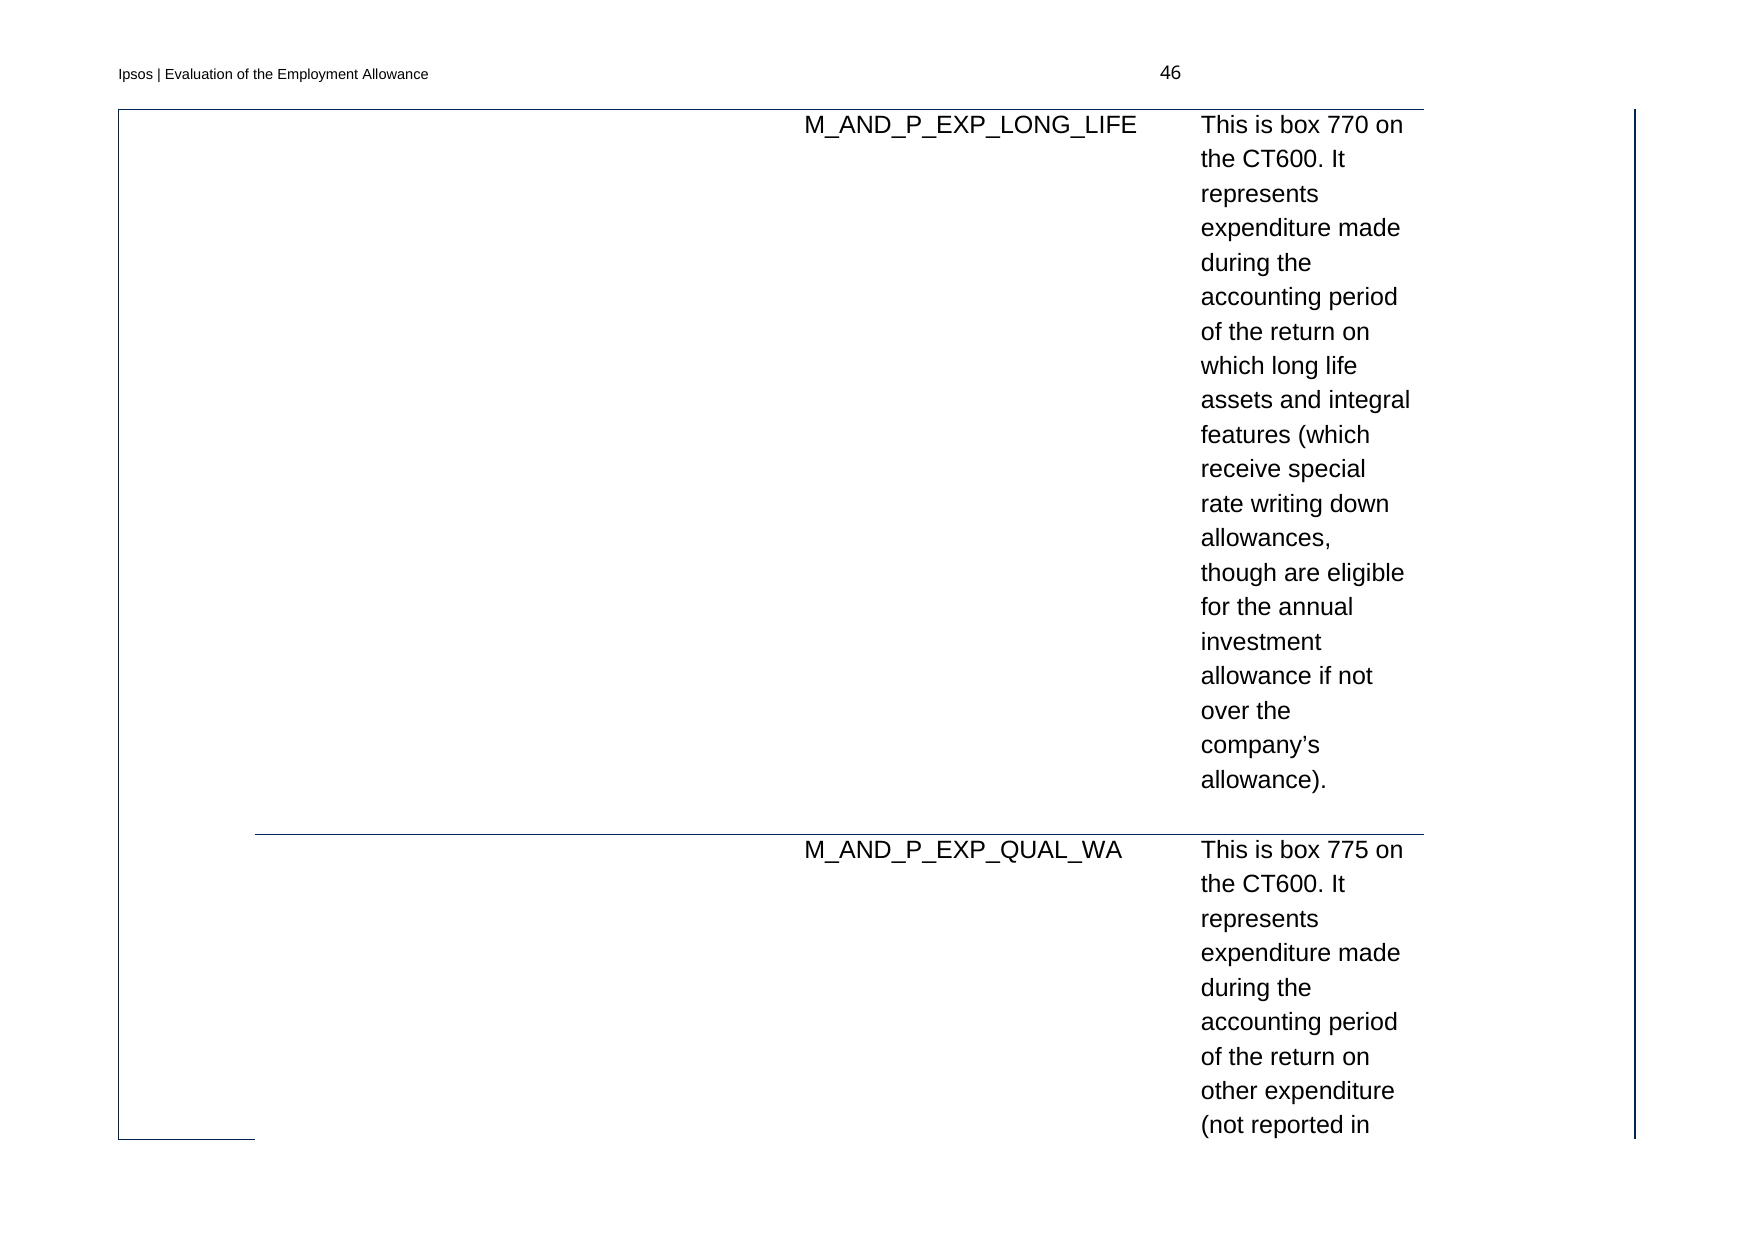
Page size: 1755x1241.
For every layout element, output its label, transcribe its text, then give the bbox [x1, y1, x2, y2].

table_cell M_AND_P_EXP_QUAL_WA [793, 835, 1189, 1139]
table_cell M_AND_P_EXP_LONG_LIFE [793, 110, 1189, 834]
table_cell This is box 775 on the CT600. It represents expenditure made during the accounting period of the return on other expenditure (not reported in [1189, 835, 1424, 1139]
table_cell [618, 110, 793, 834]
table_cell [426, 835, 617, 1139]
table_cell [618, 835, 793, 1139]
table_cell [255, 835, 426, 1139]
table_cell [1424, 109, 1634, 1139]
table_cell [119, 110, 254, 1139]
table_cell This is box 770 on the CT600. It represents expenditure made during the accounting period of the return on which long life assets and integral features (which receive special rate writing down allowances, though are eligible for the annual investment allowance if not over the company’s allowance). [1189, 110, 1424, 834]
table_cell [426, 110, 617, 834]
table_cell [255, 110, 426, 834]
